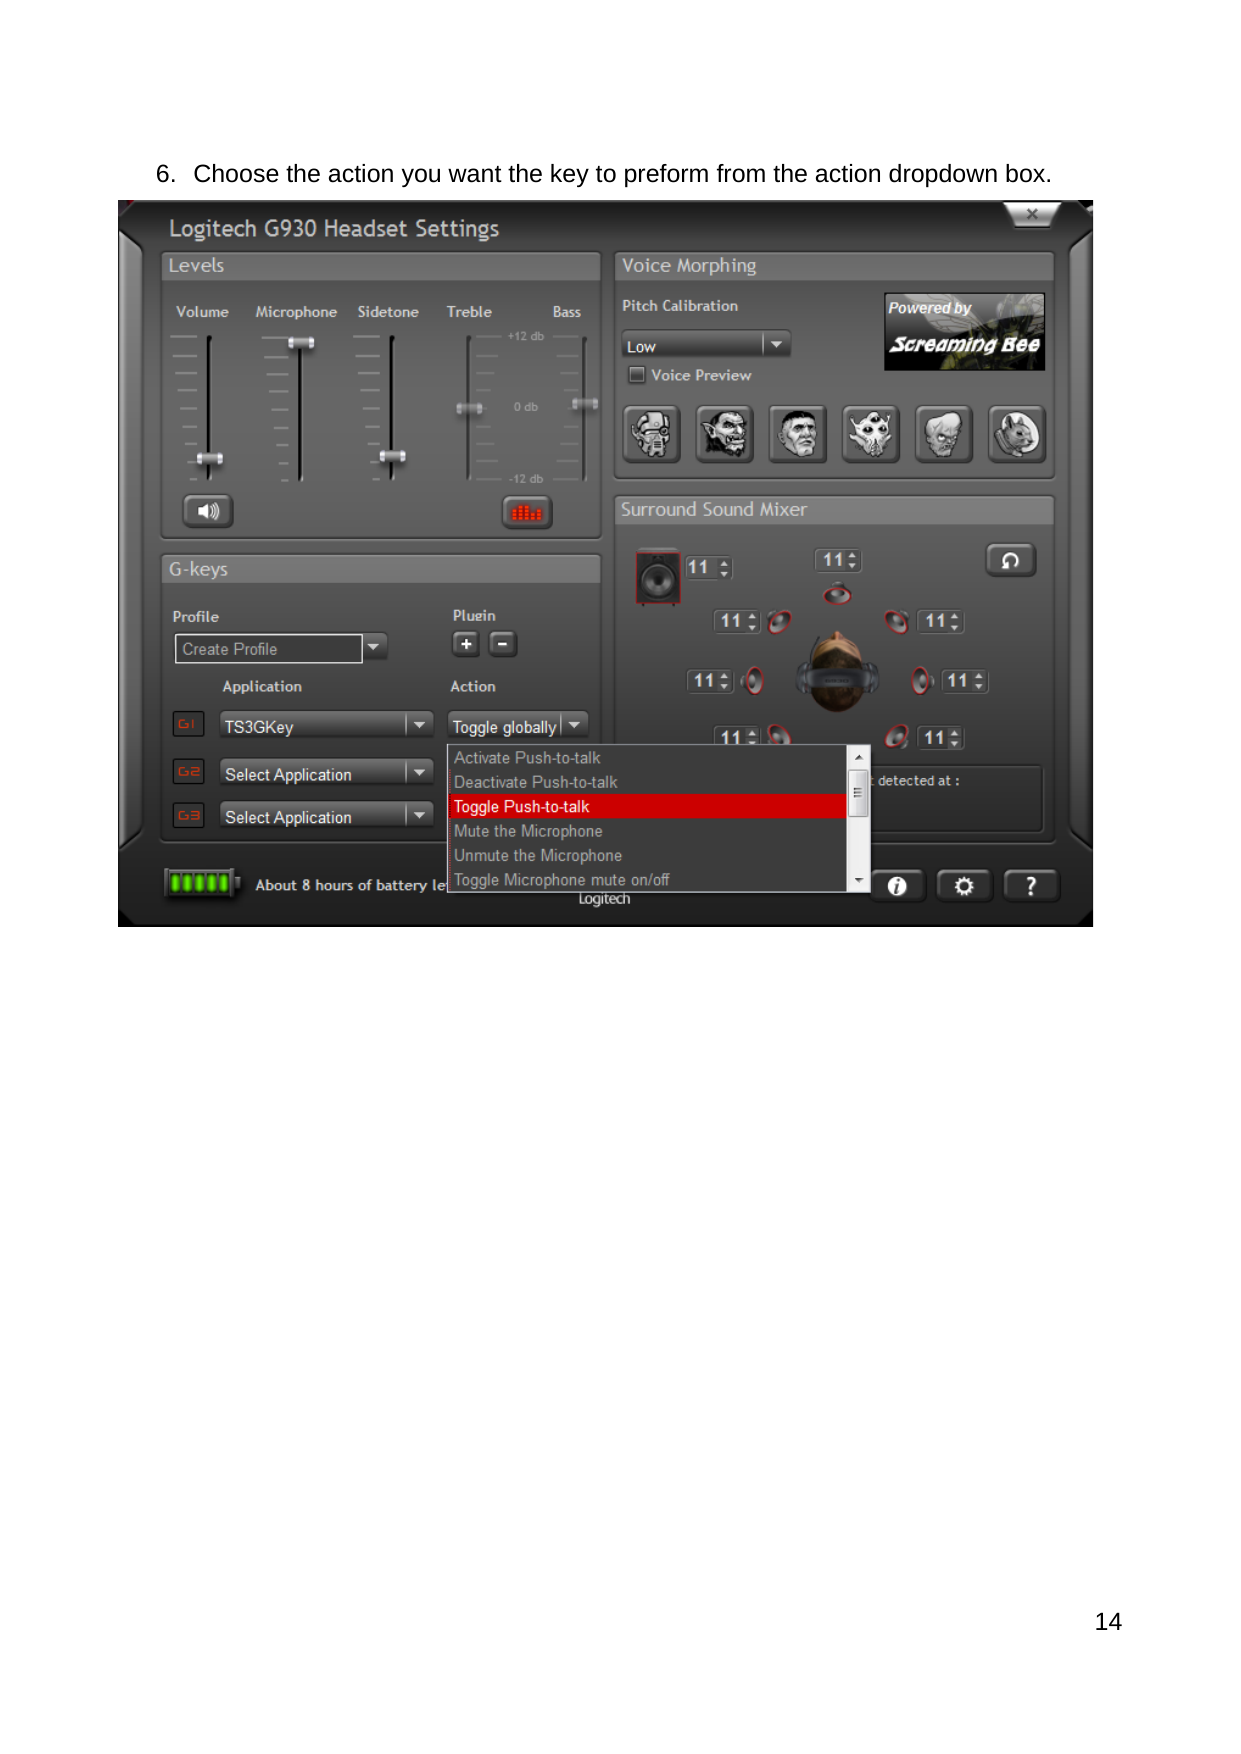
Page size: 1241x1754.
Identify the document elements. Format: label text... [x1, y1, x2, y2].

picture [118, 200, 1094, 927]
list Choose the action you want the key to preform from the action dropdown box. [156, 159, 1122, 188]
